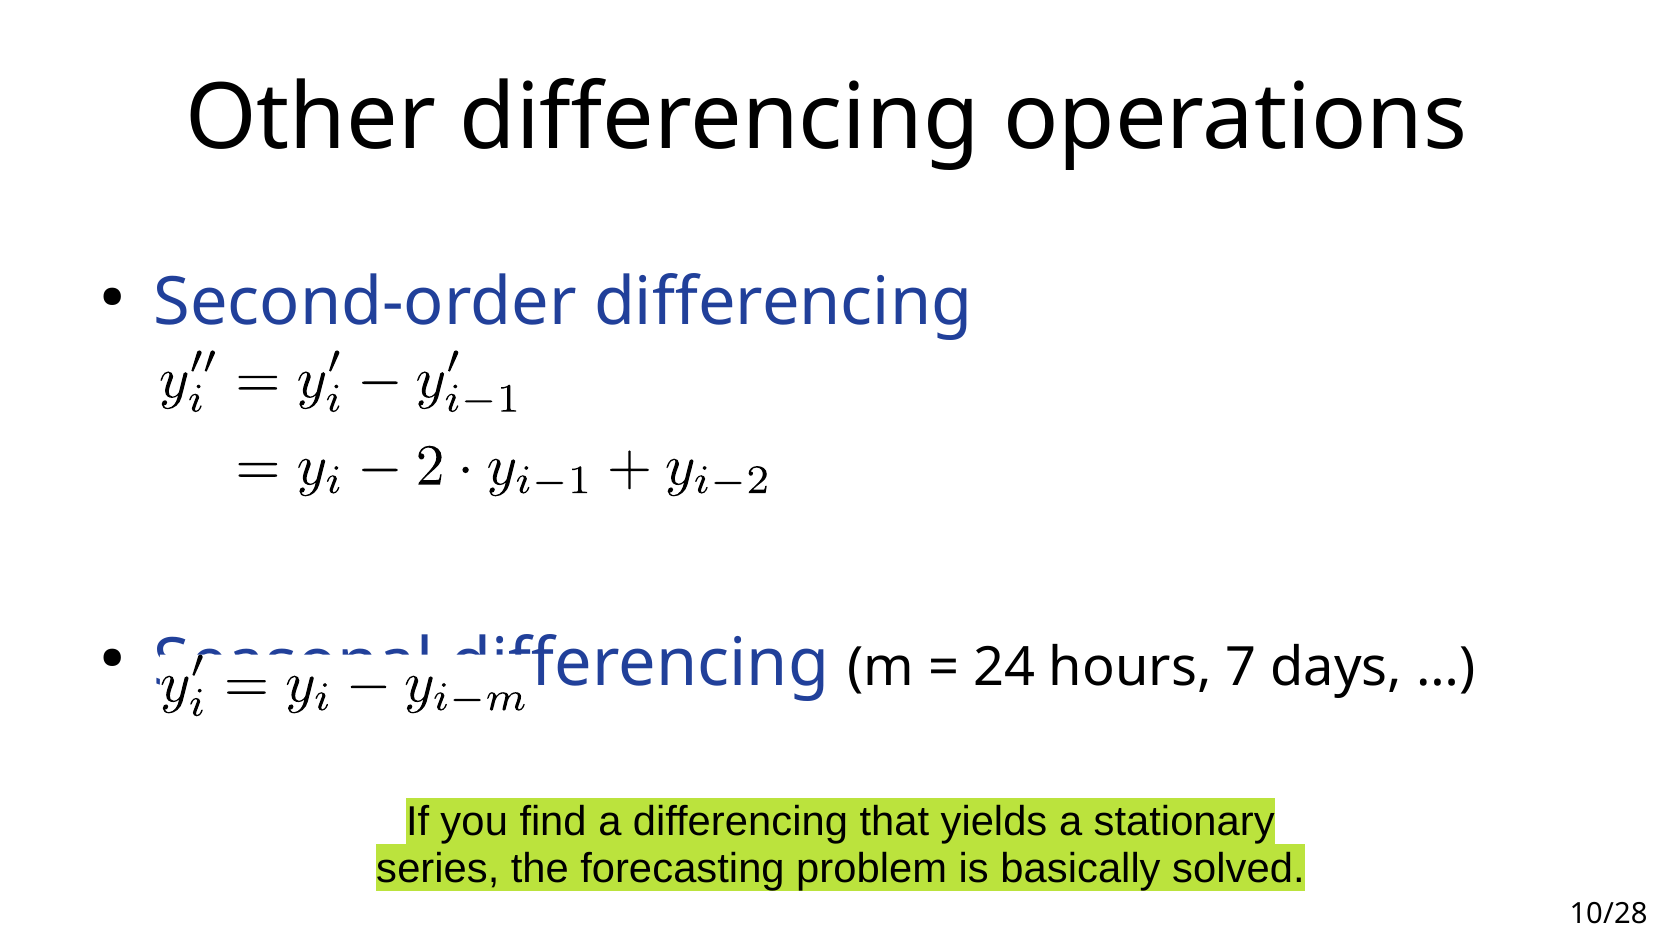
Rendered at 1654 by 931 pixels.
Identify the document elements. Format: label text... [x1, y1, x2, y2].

list Second-order differencing Seasonal differencing (m = 24 hours, 7 days, …) [82, 253, 1571, 857]
text_box [158, 350, 770, 499]
title Other differencing operations [82, 1, 1571, 226]
text_box If you find a differencing that yields a stationary series, the forecasting problem is basically solved. [328, 790, 1353, 899]
text_box [159, 654, 527, 717]
